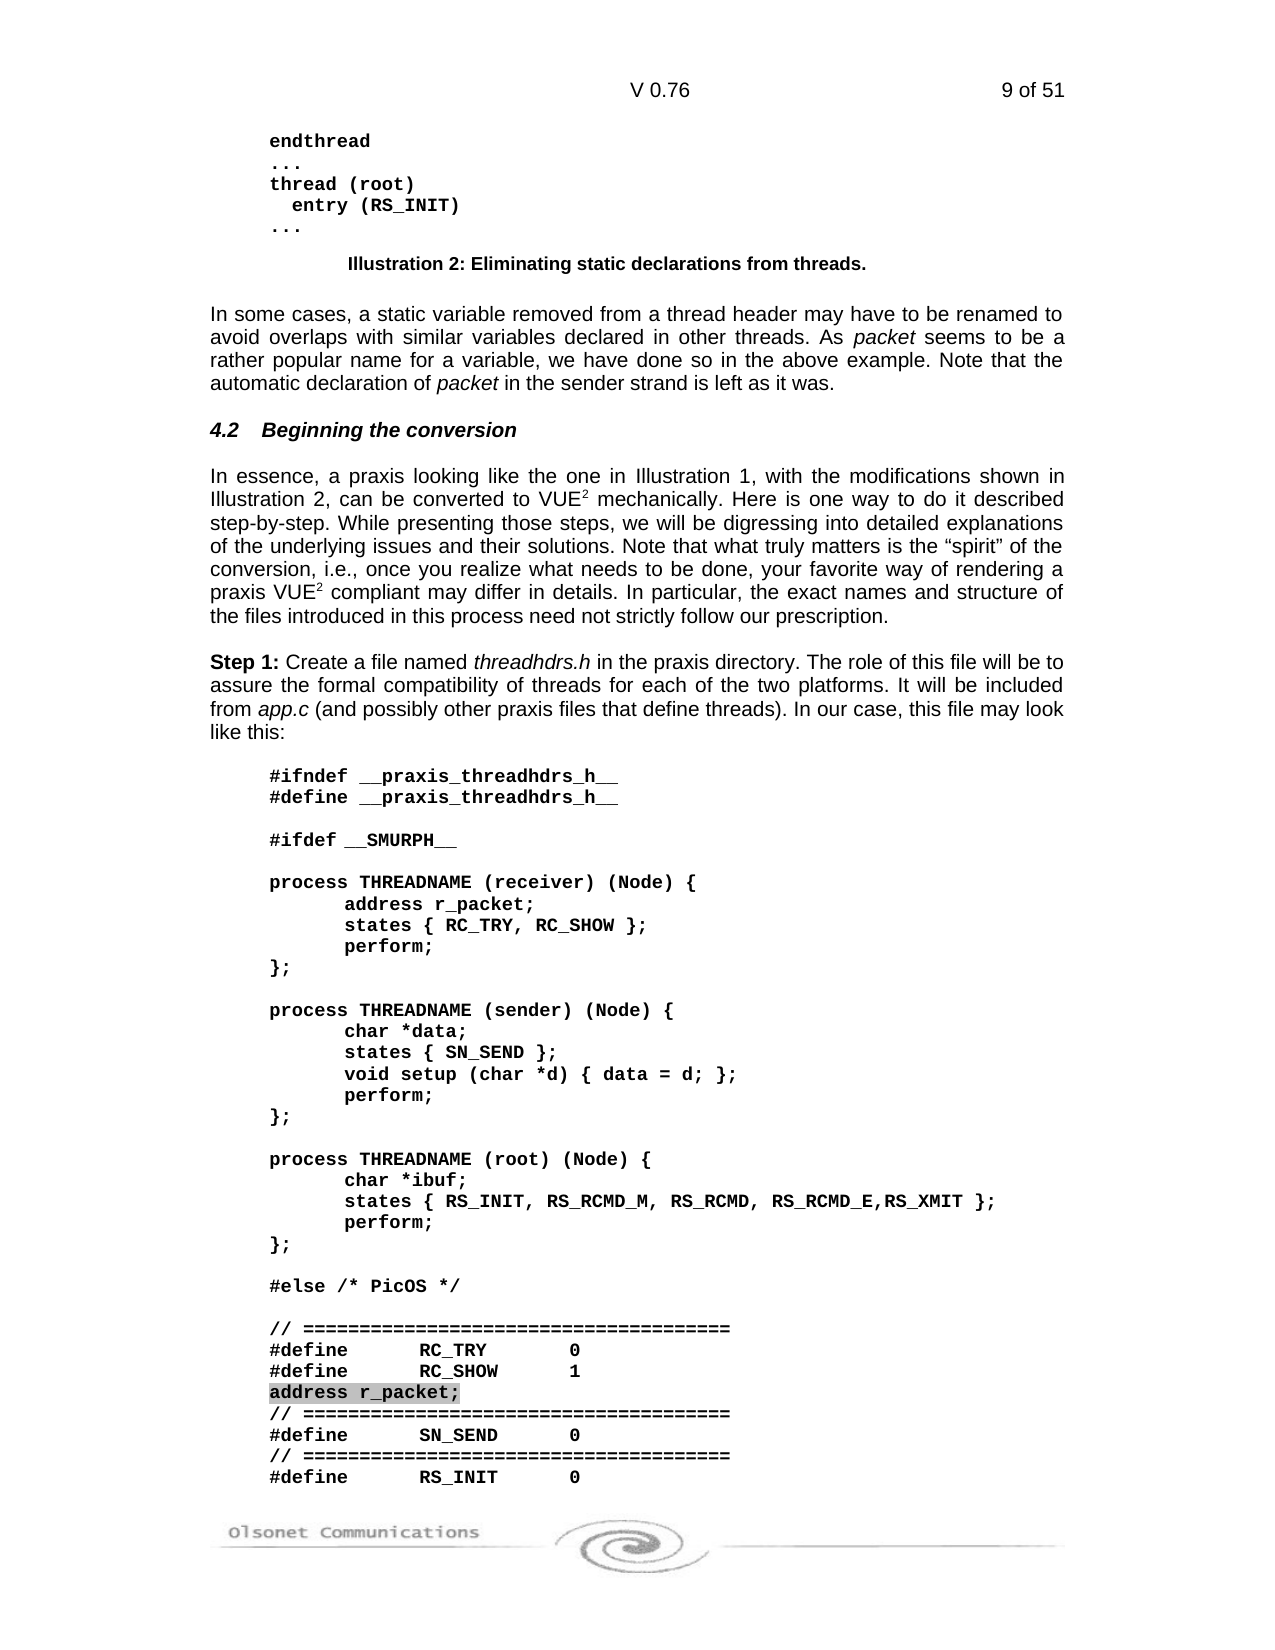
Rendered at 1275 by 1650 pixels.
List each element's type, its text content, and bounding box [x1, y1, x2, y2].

text Step 1: Create a file named threadhdrs.h in the praxis directory. The role of this file will be to assure the formal compatibility of threads for each of the two platforms. It will be included from app.c (and possibly other praxis files that define threads). In our case, this file may look like this: [210, 651, 1065, 743]
text states { SN_SEND }; [269, 1043, 1065, 1064]
text perform; [269, 1086, 1065, 1107]
text states { RS_INIT, RS_RCMD_M, RS_RCMD, RS_RCMD_E,RS_XMIT }; [269, 1192, 1065, 1213]
text char *data; [269, 1022, 1065, 1043]
text #else /* PicOS */ [269, 1277, 1065, 1298]
text #define SN_SEND 0 [269, 1426, 1065, 1447]
text thread (root) [269, 175, 1065, 196]
text ... [269, 217, 1065, 253]
text #define RC_TRY 0 [269, 1341, 1065, 1362]
text perform; [269, 937, 1065, 958]
text // ====================================== [269, 1319, 1065, 1341]
text #define RC_SHOW 1 [269, 1362, 1065, 1383]
text In some cases, a static variable removed from a thread header may have to be renamed to avoid overlaps with similar variables declared in other threads. As packet seems to be a rather popular name for a variable, we have done so in the above example. Note that the automatic declaration of packet in the sender strand is left as it was. [210, 302, 1065, 395]
text }; [269, 1234, 1065, 1256]
text }; [269, 958, 1065, 979]
text process THREADNAME (receiver) (Node) { [269, 873, 1065, 894]
text #define __praxis_threadhdrs_h__ [269, 788, 1065, 809]
text In essence, a praxis looking like the one in Illustration 1, with the modifications shown in Illustration 2, can be converted to VUE2 mechanically. Here is one way to do it described step-by-step. While presenting those steps, we will be digressing into detailed explanations of the underlying issues and their solutions. Note that what truly matters is the “spirit” of the conversion, i.e., once you realize what needs to be done, your favorite way of rendering a praxis VUE2 compliant may differ in details. In particular, the exact names and structure of the files introduced in this process need not strictly follow our prescription. [210, 465, 1065, 627]
text process THREADNAME (sender) (Node) { [269, 1001, 1065, 1022]
text #ifdef __SMURPH__ [269, 831, 1065, 852]
text ... [269, 153, 1065, 175]
text states { RC_TRY, RC_SHOW }; [269, 916, 1065, 937]
text endthread [269, 132, 1065, 153]
picture [210, 1504, 1065, 1596]
subtitle Beginning the conversion [210, 418, 1065, 442]
text char *ibuf; [269, 1171, 1065, 1192]
text perform; [269, 1213, 1065, 1234]
text #define RS_INIT 0 [269, 1468, 1065, 1489]
text address r_packet; [269, 1383, 1065, 1404]
text Illustration 2: Eliminating static declarations from threads. [348, 253, 927, 274]
text process THREADNAME (root) (Node) { [269, 1149, 1065, 1171]
text // ====================================== [269, 1447, 1065, 1468]
text entry (RS_INIT) [269, 196, 1065, 217]
text // ====================================== [269, 1404, 1065, 1426]
text #ifndef __praxis_threadhdrs_h__ [269, 767, 1065, 788]
text [348, 274, 927, 302]
text address r_packet; [269, 894, 1065, 916]
text }; [269, 1107, 1065, 1128]
text void setup (char *d) { data = d; }; [269, 1064, 1065, 1086]
